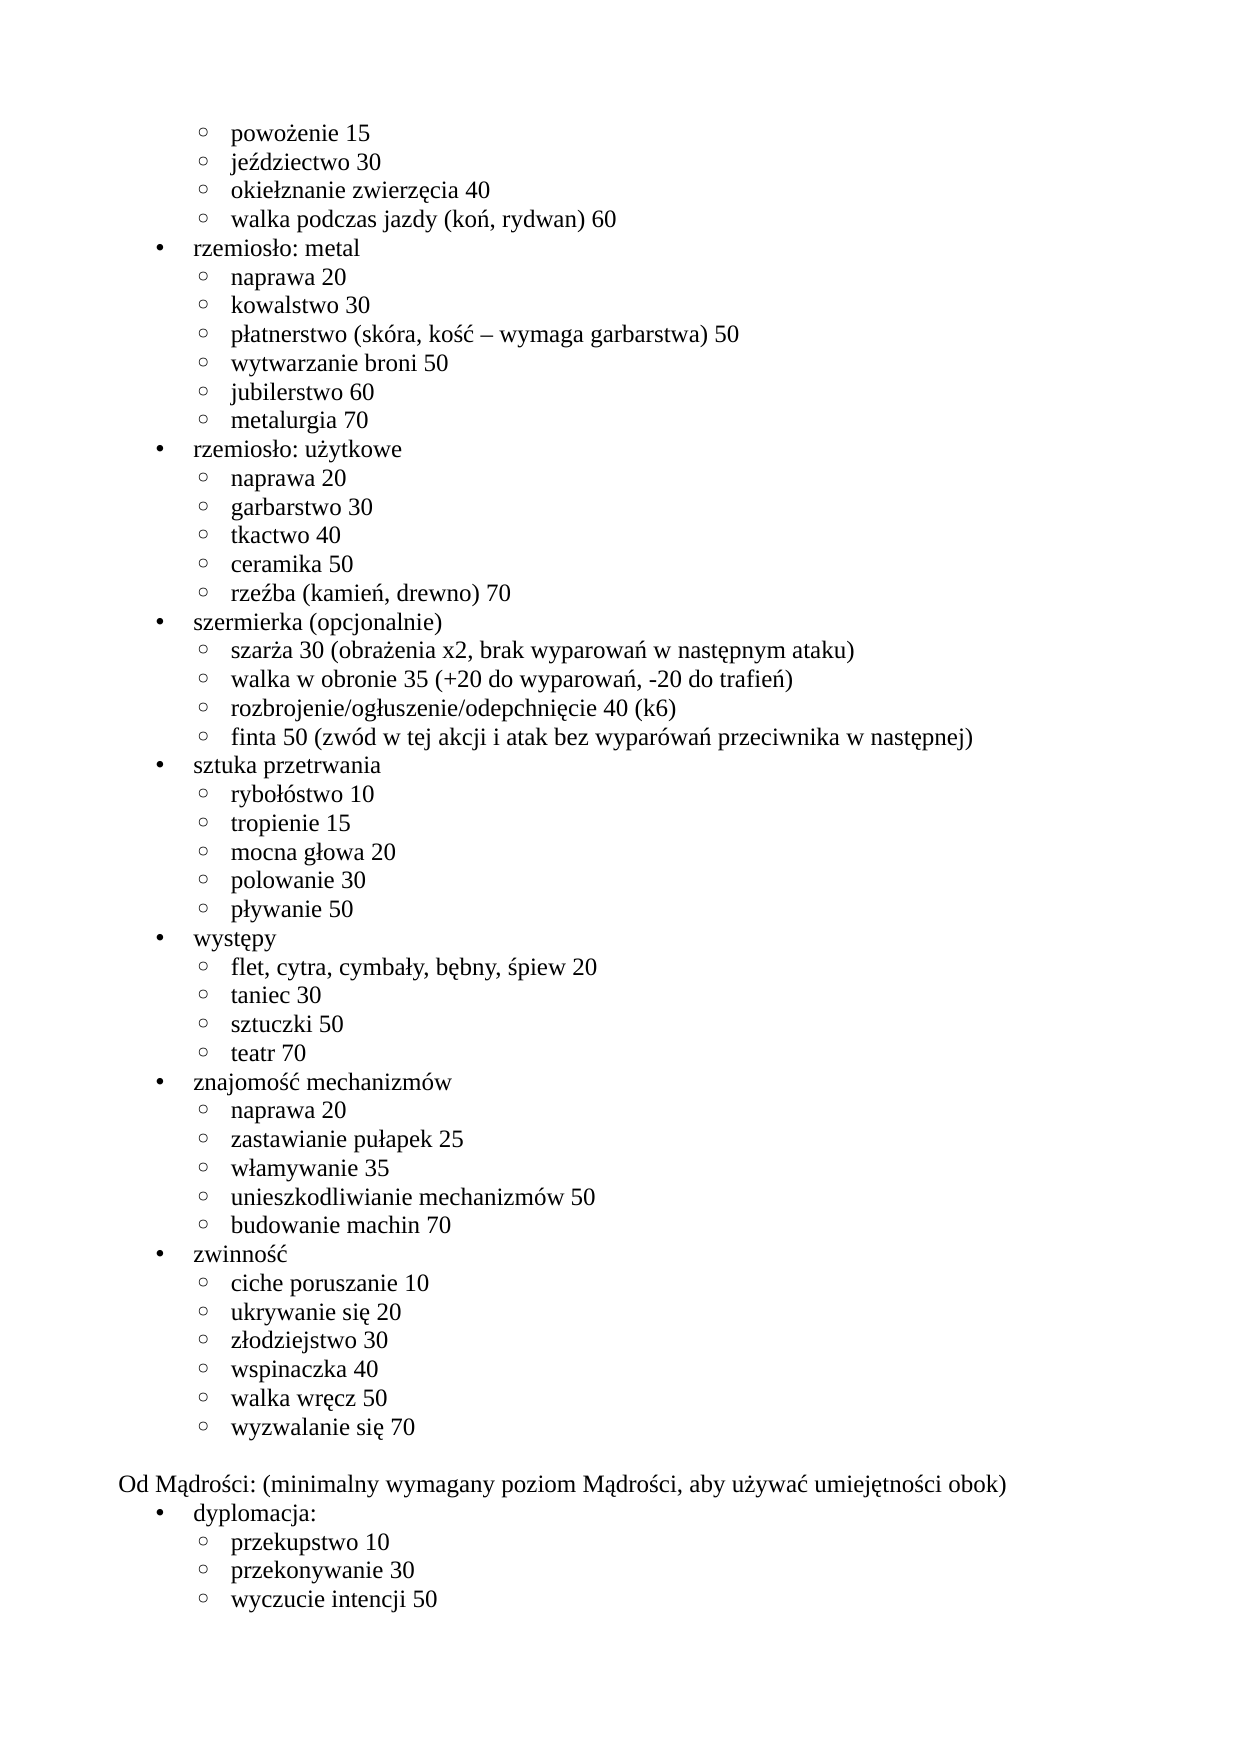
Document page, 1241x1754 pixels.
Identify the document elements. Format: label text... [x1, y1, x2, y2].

list metalurgia 70 [193, 406, 1122, 434]
list płatnerstwo (skóra, kość – wymaga garbarstwa) 50 [193, 319, 1122, 348]
list finta 50 (zwód w tej akcji i atak bez wyparówań przeciwnika w następnej) [193, 722, 1122, 751]
list ceramika 50 [193, 549, 1122, 578]
list sztuczki 50 [193, 1009, 1122, 1038]
list naprawa 20 [193, 1096, 1122, 1124]
list rzeźba (kamień, drewno) 70 [193, 578, 1122, 607]
list rzemiosło: metal [156, 233, 1122, 262]
list polowanie 30 [193, 866, 1122, 894]
list unieszkodliwianie mechanizmów 50 [193, 1182, 1122, 1211]
list budowanie machin 70 [193, 1211, 1122, 1239]
list szarża 30 (obrażenia x2, brak wyparowań w następnym ataku) [193, 636, 1122, 664]
list rozbrojenie/ogłuszenie/odepchnięcie 40 (k6) [193, 693, 1122, 722]
list taniec 30 [193, 981, 1122, 1009]
list mocna głowa 20 [193, 837, 1122, 866]
list włamywanie 35 [193, 1153, 1122, 1182]
list znajomość mechanizmów [156, 1067, 1122, 1096]
list teatr 70 [193, 1038, 1122, 1067]
list przekupstwo 10 [193, 1527, 1122, 1556]
list szermierka (opcjonalnie) [156, 607, 1122, 636]
list ukrywanie się 20 [193, 1297, 1122, 1326]
list wspinaczka 40 [193, 1354, 1122, 1383]
list tropienie 15 [193, 808, 1122, 837]
list wytwarzanie broni 50 [193, 348, 1122, 377]
list garbarstwo 30 [193, 492, 1122, 521]
list zwinność [156, 1239, 1122, 1268]
list rybołóstwo 10 [193, 779, 1122, 808]
list okiełznanie zwierzęcia 40 [193, 176, 1122, 204]
list kowalstwo 30 [193, 291, 1122, 319]
list zastawianie pułapek 25 [193, 1124, 1122, 1153]
list jubilerstwo 60 [193, 377, 1122, 406]
list flet, cytra, cymbały, bębny, śpiew 20 [193, 952, 1122, 981]
list pływanie 50 [193, 894, 1122, 923]
list przekonywanie 30 [193, 1556, 1122, 1584]
list rzemiosło: użytkowe [156, 434, 1122, 463]
text Od Mądrości: (minimalny wymagany poziom Mądrości, aby używać umiejętności obok) [118, 1469, 1122, 1498]
list powożenie 15 [193, 118, 1122, 147]
list walka podczas jazdy (koń, rydwan) 60 [193, 204, 1122, 233]
list walka w obronie 35 (+20 do wyparowań, -20 do trafień) [193, 664, 1122, 693]
list jeździectwo 30 [193, 147, 1122, 176]
list dyplomacja: [156, 1498, 1122, 1527]
list ciche poruszanie 10 [193, 1268, 1122, 1297]
list walka wręcz 50 [193, 1383, 1122, 1412]
list złodziejstwo 30 [193, 1326, 1122, 1354]
list występy [156, 923, 1122, 952]
list naprawa 20 [193, 262, 1122, 291]
list wyzwalanie się 70 [193, 1412, 1122, 1441]
list naprawa 20 [193, 463, 1122, 492]
list tkactwo 40 [193, 521, 1122, 549]
list sztuka przetrwania [156, 751, 1122, 779]
list wyczucie intencji 50 [193, 1584, 1122, 1613]
